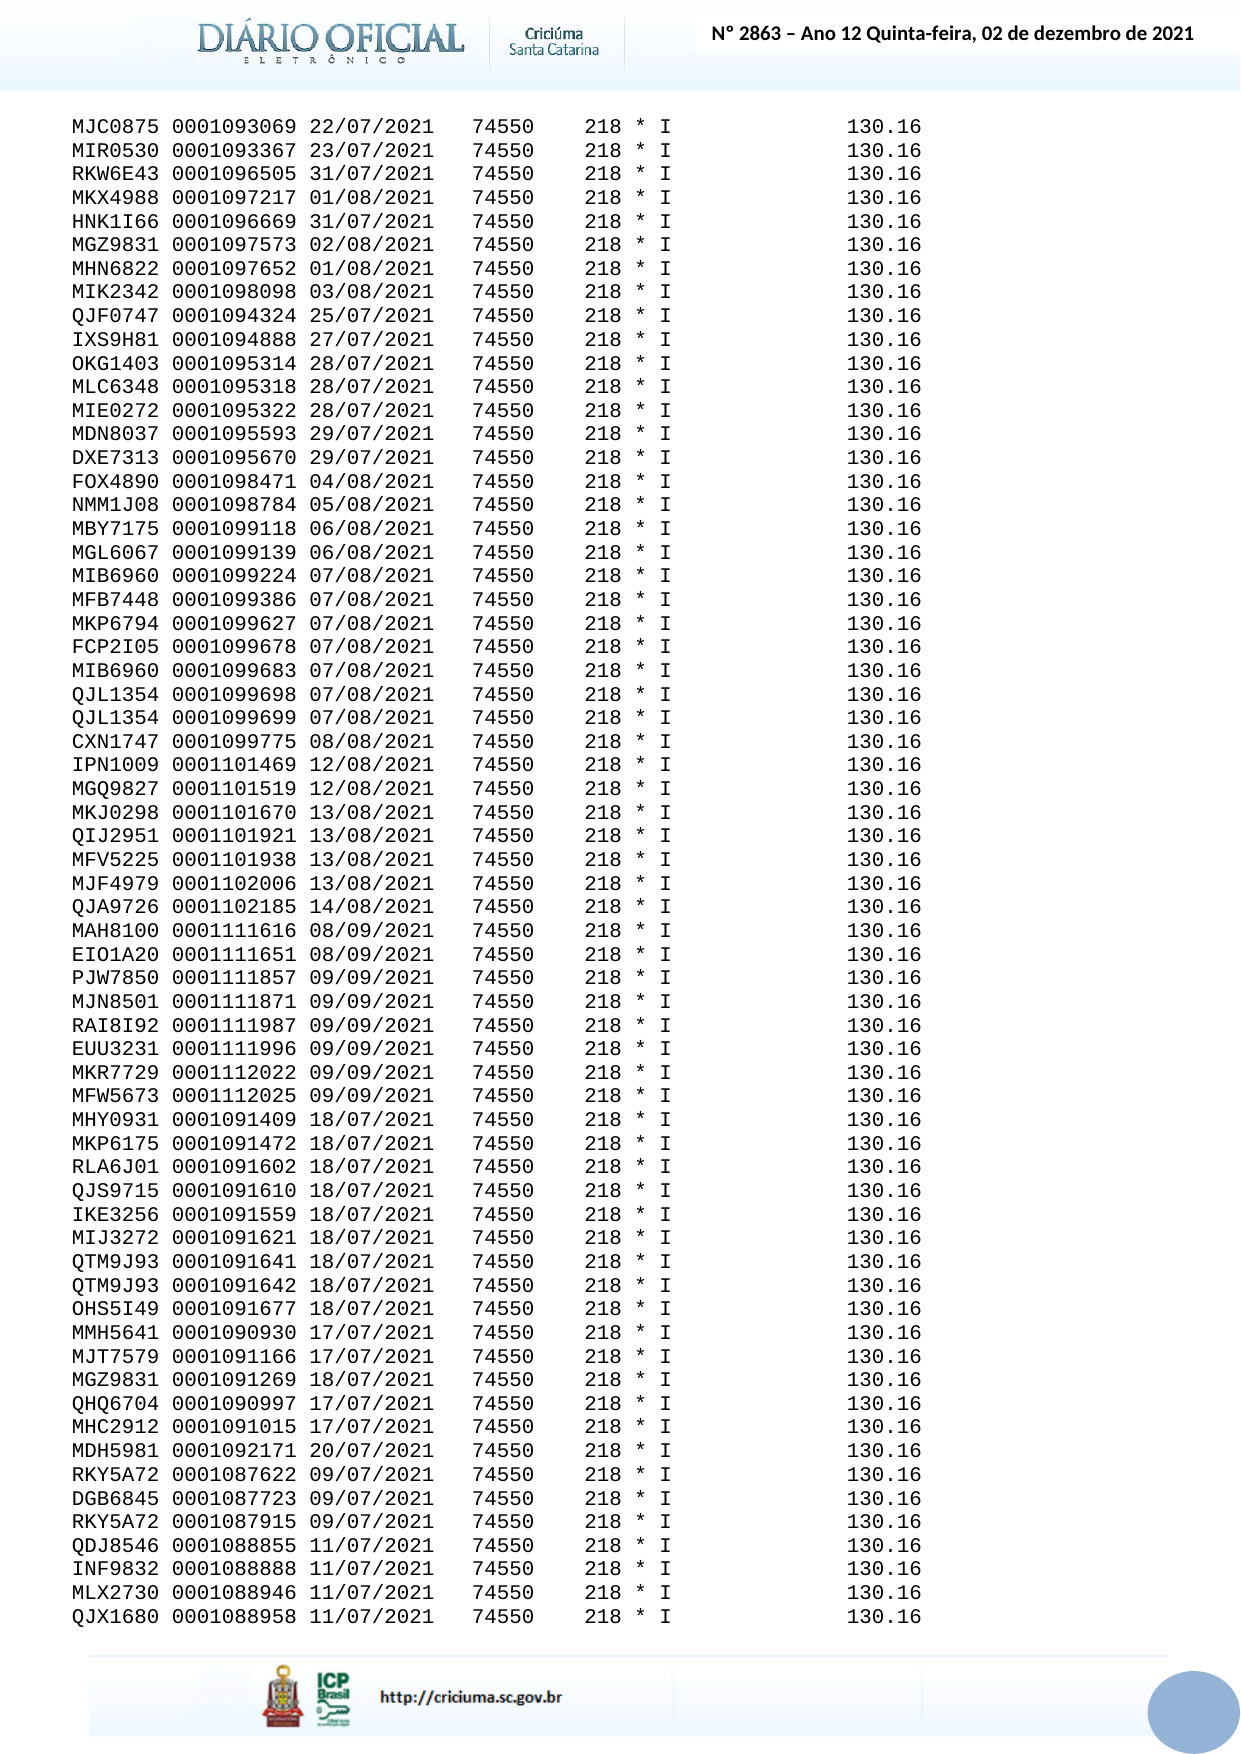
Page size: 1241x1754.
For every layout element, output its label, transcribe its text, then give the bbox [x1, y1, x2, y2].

text MJF4979 0001102006 13/08/2021 74550 218 * I 130.16 [59, 873, 1181, 896]
text IXS9H81 0001094888 27/07/2021 74550 218 * I 130.16 [59, 329, 1181, 352]
text QJS9715 0001091610 18/07/2021 74550 218 * I 130.16 [59, 1180, 1181, 1204]
text CXN1747 0001099775 08/08/2021 74550 218 * I 130.16 [59, 731, 1181, 754]
text QIJ2951 0001101921 13/08/2021 74550 218 * I 130.16 [59, 825, 1181, 849]
text MFW5673 0001112025 09/09/2021 74550 218 * I 130.16 [59, 1086, 1181, 1109]
text MDH5981 0001092171 20/07/2021 74550 218 * I 130.16 [59, 1440, 1181, 1464]
text QJX1680 0001088958 11/07/2021 74550 218 * I 130.16 [59, 1606, 1181, 1629]
text EUU3231 0001111996 09/09/2021 74550 218 * I 130.16 [59, 1038, 1181, 1062]
text MIB6960 0001099683 07/08/2021 74550 218 * I 130.16 [59, 660, 1181, 683]
text IPN1009 0001101469 12/08/2021 74550 218 * I 130.16 [59, 754, 1181, 778]
text MIE0272 0001095322 28/07/2021 74550 218 * I 130.16 [59, 400, 1181, 423]
text MGZ9831 0001091269 18/07/2021 74550 218 * I 130.16 [59, 1369, 1181, 1393]
text MIJ3272 0001091621 18/07/2021 74550 218 * I 130.16 [59, 1227, 1181, 1251]
text MLX2730 0001088946 11/07/2021 74550 218 * I 130.16 [59, 1582, 1181, 1606]
text QHQ6704 0001090997 17/07/2021 74550 218 * I 130.16 [59, 1393, 1181, 1417]
text INF9832 0001088888 11/07/2021 74550 218 * I 130.16 [59, 1558, 1181, 1582]
text MIB6960 0001099224 07/08/2021 74550 218 * I 130.16 [59, 565, 1181, 589]
text MLC6348 0001095318 28/07/2021 74550 218 * I 130.16 [59, 376, 1181, 400]
text MIK2342 0001098098 03/08/2021 74550 218 * I 130.16 [59, 282, 1181, 305]
text QJL1354 0001099699 07/08/2021 74550 218 * I 130.16 [59, 707, 1181, 731]
text MMH5641 0001090930 17/07/2021 74550 218 * I 130.16 [59, 1322, 1181, 1346]
text MHY0931 0001091409 18/07/2021 74550 218 * I 130.16 [59, 1109, 1181, 1133]
text MGL6067 0001099139 06/08/2021 74550 218 * I 130.16 [59, 542, 1181, 565]
text MJT7579 0001091166 17/07/2021 74550 218 * I 130.16 [59, 1346, 1181, 1369]
text MBY7175 0001099118 06/08/2021 74550 218 * I 130.16 [59, 518, 1181, 542]
text RKW6E43 0001096505 31/07/2021 74550 218 * I 130.16 [59, 163, 1181, 187]
text MHN6822 0001097652 01/08/2021 74550 218 * I 130.16 [59, 258, 1181, 282]
text DXE7313 0001095670 29/07/2021 74550 218 * I 130.16 [59, 447, 1181, 471]
text MKP6175 0001091472 18/07/2021 74550 218 * I 130.16 [59, 1133, 1181, 1156]
text OHS5I49 0001091677 18/07/2021 74550 218 * I 130.16 [59, 1298, 1181, 1322]
text MHC2912 0001091015 17/07/2021 74550 218 * I 130.16 [59, 1417, 1181, 1440]
text QJF0747 0001094324 25/07/2021 74550 218 * I 130.16 [59, 305, 1181, 329]
text QDJ8546 0001088855 11/07/2021 74550 218 * I 130.16 [59, 1535, 1181, 1558]
text FCP2I05 0001099678 07/08/2021 74550 218 * I 130.16 [59, 636, 1181, 660]
text MKP6794 0001099627 07/08/2021 74550 218 * I 130.16 [59, 613, 1181, 636]
text MAH8100 0001111616 08/09/2021 74550 218 * I 130.16 [59, 920, 1181, 944]
text MIR0530 0001093367 23/07/2021 74550 218 * I 130.16 [59, 140, 1181, 163]
text MFV5225 0001101938 13/08/2021 74550 218 * I 130.16 [59, 849, 1181, 873]
text QJL1354 0001099698 07/08/2021 74550 218 * I 130.16 [59, 683, 1181, 707]
text MGQ9827 0001101519 12/08/2021 74550 218 * I 130.16 [59, 778, 1181, 802]
text HNK1I66 0001096669 31/07/2021 74550 218 * I 130.16 [59, 211, 1181, 234]
text QTM9J93 0001091641 18/07/2021 74550 218 * I 130.16 [59, 1251, 1181, 1275]
text IKE3256 0001091559 18/07/2021 74550 218 * I 130.16 [59, 1204, 1181, 1227]
text RKY5A72 0001087915 09/07/2021 74550 218 * I 130.16 [59, 1511, 1181, 1535]
text MFB7448 0001099386 07/08/2021 74550 218 * I 130.16 [59, 589, 1181, 613]
text MKR7729 0001112022 09/09/2021 74550 218 * I 130.16 [59, 1062, 1181, 1086]
text FOX4890 0001098471 04/08/2021 74550 218 * I 130.16 [59, 471, 1181, 494]
text DGB6845 0001087723 09/07/2021 74550 218 * I 130.16 [59, 1487, 1181, 1511]
text MGZ9831 0001097573 02/08/2021 74550 218 * I 130.16 [59, 234, 1181, 258]
text MJN8501 0001111871 09/09/2021 74550 218 * I 130.16 [59, 991, 1181, 1014]
text PJW7850 0001111857 09/09/2021 74550 218 * I 130.16 [59, 967, 1181, 991]
text RAI8I92 0001111987 09/09/2021 74550 218 * I 130.16 [59, 1014, 1181, 1038]
text MKX4988 0001097217 01/08/2021 74550 218 * I 130.16 [59, 187, 1181, 211]
text MKJ0298 0001101670 13/08/2021 74550 218 * I 130.16 [59, 802, 1181, 825]
text EIO1A20 0001111651 08/09/2021 74550 218 * I 130.16 [59, 944, 1181, 967]
text MJC0875 0001093069 22/07/2021 74550 218 * I 130.16 [59, 116, 1181, 140]
text RLA6J01 0001091602 18/07/2021 74550 218 * I 130.16 [59, 1156, 1181, 1180]
text NMM1J08 0001098784 05/08/2021 74550 218 * I 130.16 [59, 494, 1181, 518]
text RKY5A72 0001087622 09/07/2021 74550 218 * I 130.16 [59, 1464, 1181, 1487]
text QTM9J93 0001091642 18/07/2021 74550 218 * I 130.16 [59, 1275, 1181, 1298]
text QJA9726 0001102185 14/08/2021 74550 218 * I 130.16 [59, 896, 1181, 920]
text MDN8037 0001095593 29/07/2021 74550 218 * I 130.16 [59, 423, 1181, 447]
text OKG1403 0001095314 28/07/2021 74550 218 * I 130.16 [59, 352, 1181, 376]
